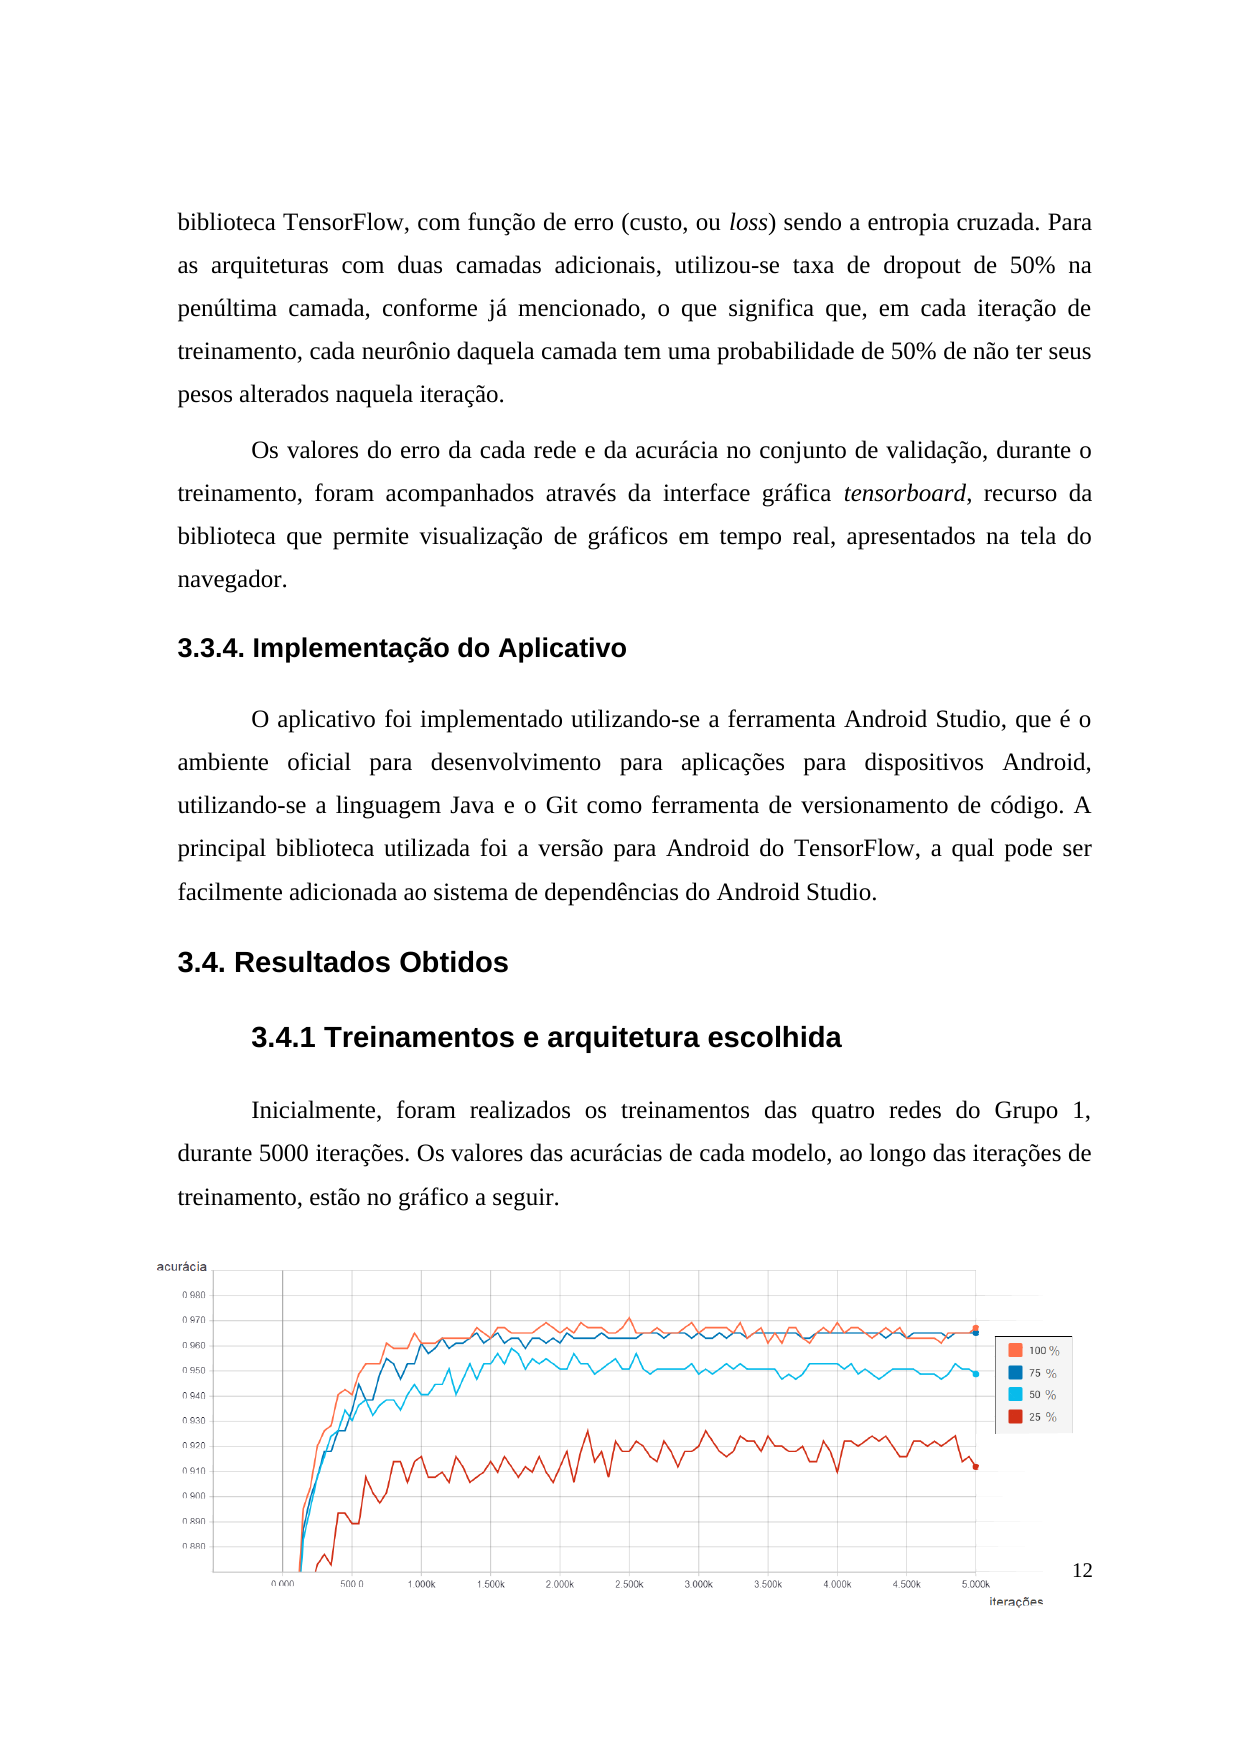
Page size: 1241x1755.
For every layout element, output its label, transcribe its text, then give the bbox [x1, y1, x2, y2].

text Os valores do erro da cada rede e da acurácia no conjunto de validação, durante o treinamento, foram acompanhados através da interface gráfica tensorboard, recurso da biblioteca que permite visualização de gráficos em tempo real, apresentados na tela do navegador. [177, 435, 1093, 593]
text Inicialmente, foram realizados os treinamentos das quatro redes do Grupo 1, durante 5000 iterações. Os valores das acurácias de cada modelo, ao longo das iterações de treinamento, estão no gráfico a seguir. [177, 1095, 1093, 1210]
subtitle 3.3.4. Implementação do Aplicativo [177, 632, 1093, 663]
text biblioteca TensorFlow, com função de erro (custo, ou loss) sendo a entropia cruzada. Para as arquiteturas com duas camadas adicionais, utilizou-se taxa de dropout de 50% na penúltima camada, conforme já mencionado, o que significa que, em cada iteração de treinamento, cada neurônio daquela camada tem uma probabilidade de 50% de não ter seus pesos alterados naquela iteração. [177, 207, 1093, 408]
subtitle 3.4. Resultados Obtidos [177, 945, 1093, 978]
text O aplicativo foi implementado utilizando-se a ferramenta Android Studio, que é o ambiente oficial para desenvolvimento para aplicações para dispositivos Android, utilizando-se a linguagem Java e o Git como ferramenta de versionamento de código. A principal biblioteca utilizada foi a versão para Android do TensorFlow, a qual pode ser facilmente adicionada ao sistema de dependências do Android Studio. [177, 704, 1093, 905]
subtitle 3.4.1 Treinamentos e arquitetura escolhida [177, 1020, 1093, 1054]
